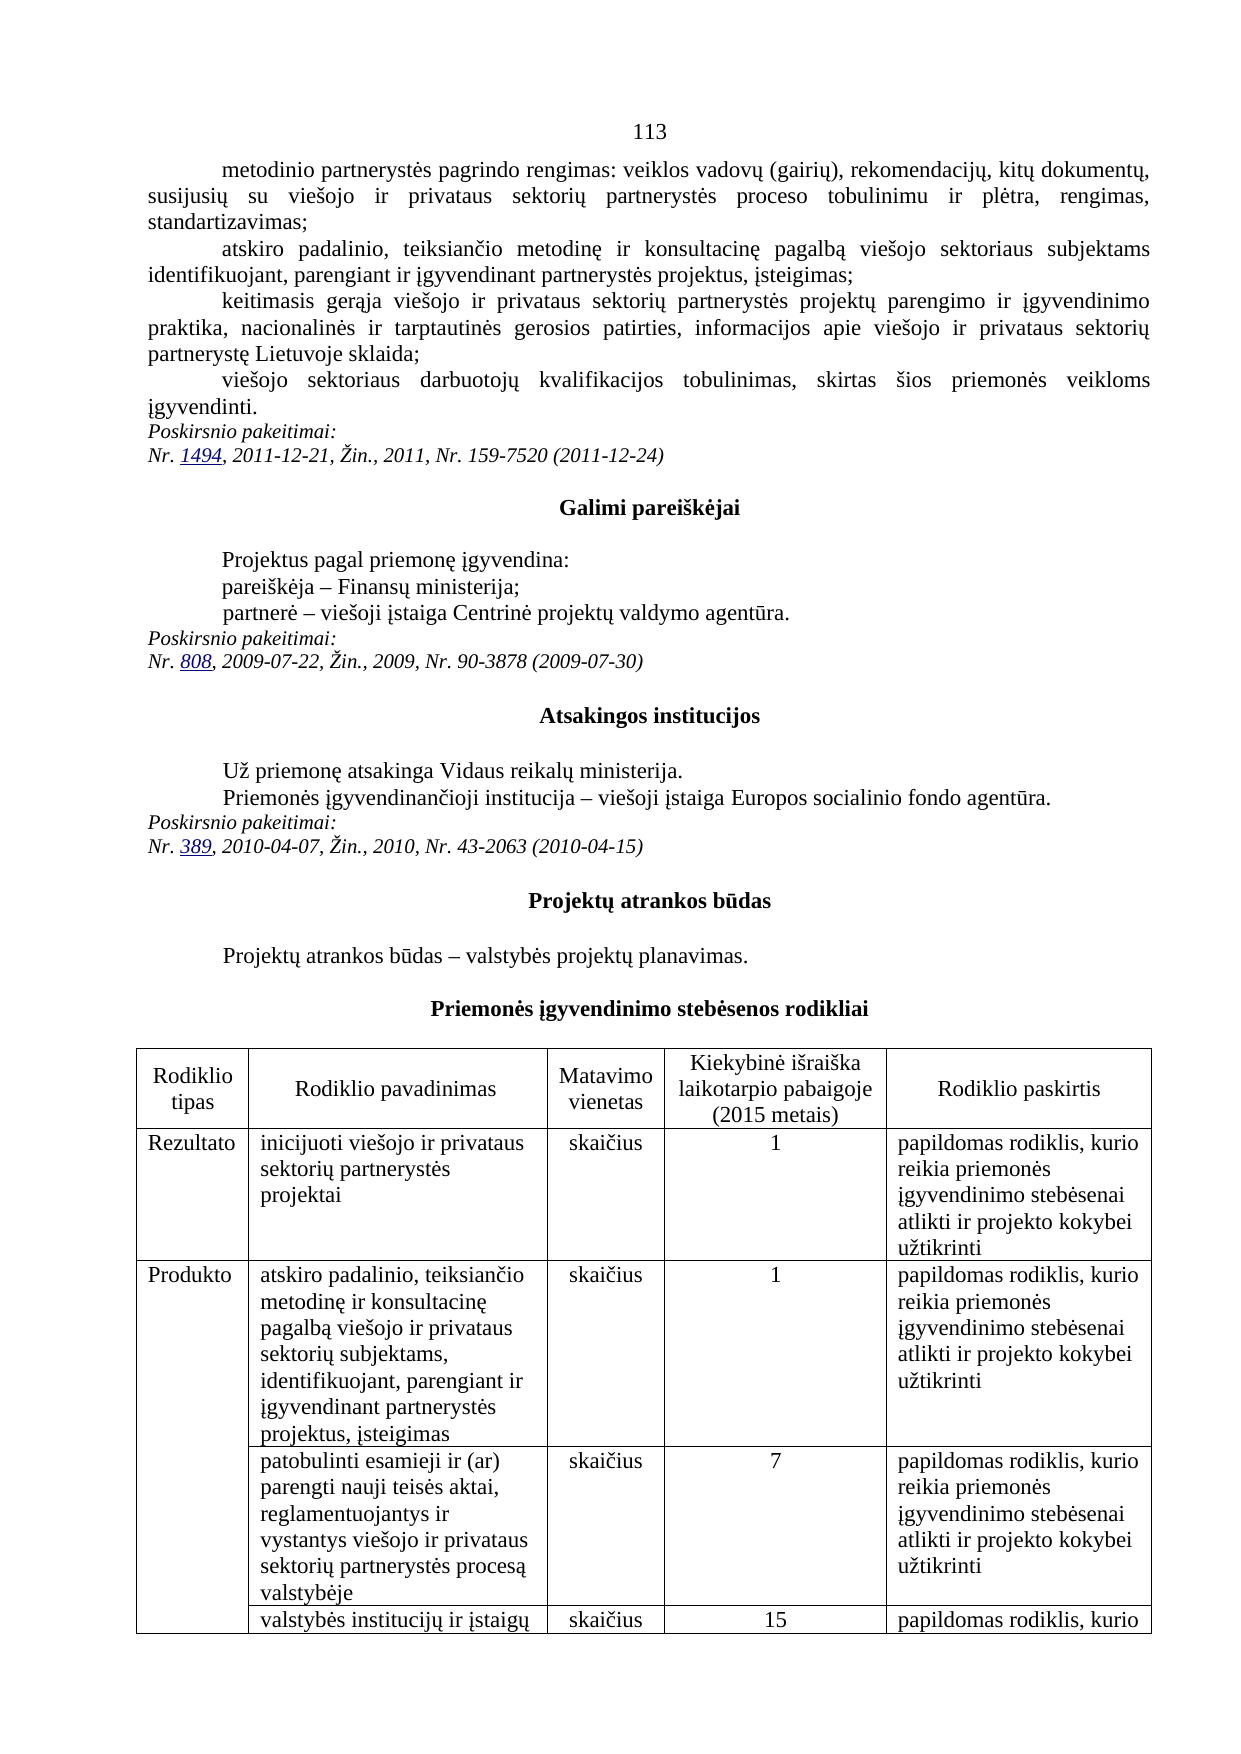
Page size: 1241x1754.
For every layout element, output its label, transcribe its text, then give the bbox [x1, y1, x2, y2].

text partnerė – viešoji įstaiga Centrinė projektų valdymo agentūra. [185, 599, 1152, 625]
text Projektų atrankos būdas – valstybės projektų planavimas. [148, 942, 1152, 968]
text viešojo sektoriaus darbuotojų kvalifikacijos tobulinimas, skirtas šios priemonės veikloms įgyvendinti. [148, 366, 1152, 419]
table_cell Rezultato [137, 1129, 248, 1260]
table_cell [137, 1605, 248, 1632]
table_cell skaičius [548, 1261, 664, 1446]
text Atsakingos institucijos [148, 702, 1152, 729]
table_cell 15 [665, 1606, 886, 1632]
text Projektų atrankos būdas [148, 887, 1152, 913]
table_cell valstybės institucijų ir įstaigų [249, 1606, 547, 1632]
table_header Rodiklio paskirtis [887, 1049, 1151, 1128]
text Priemonės įgyvendinančioji institucija – viešoji įstaiga Europos socialinio fondo agentūra. [148, 784, 1152, 810]
table_cell atskiro padalinio, teiksiančio metodinę ir konsultacinę pagalbą viešojo ir privataus sektorių subjektams, identifikuojant, parengiant ir įgyvendinant partnerystės projektus, įsteigimas [249, 1261, 547, 1446]
text Nr. 808, 2009-07-22, Žin., 2009, Nr. 90-3878 (2009-07-30) [148, 649, 1152, 673]
table_cell inicijuoti viešojo ir privataus sektorių partnerystės projektai [249, 1129, 547, 1260]
text Projektus pagal priemonę įgyvendina: [148, 546, 1152, 573]
table_header Matavimo vienetas [548, 1049, 664, 1128]
text Poskirsnio pakeitimai: [148, 419, 1152, 443]
text Priemonės įgyvendinimo stebėsenos rodikliai [148, 995, 1152, 1021]
table_cell skaičius [548, 1129, 664, 1260]
table_cell 7 [665, 1447, 886, 1605]
text metodinio partnerystės pagrindo rengimas: veiklos vadovų (gairių), rekomendacijų, kitų dokumentų, susijusių su viešojo ir privataus sektorių partnerystės proceso tobulinimu ir plėtra, rengimas, standartizavimas; [148, 156, 1152, 235]
text Nr. 389, 2010-04-07, Žin., 2010, Nr. 43-2063 (2010-04-15) [148, 834, 1152, 858]
text Poskirsnio pakeitimai: [148, 625, 1152, 649]
text Galimi pareiškėjai [148, 494, 1152, 520]
table_header Kiekybinė išraiška laikotarpio pabaigoje (2015 metais) [665, 1049, 886, 1128]
table_cell patobulinti esamieji ir (ar) parengti nauji teisės aktai, reglamentuojantys ir vystantys viešojo ir privataus sektorių partnerystės procesą valstybėje [249, 1447, 547, 1605]
text keitimasis gerąja viešojo ir privataus sektorių partnerystės projektų parengimo ir įgyvendinimo praktika, nacionalinės ir tarptautinės gerosios patirties, informacijos apie viešojo ir privataus sektorių partnerystę Lietuvoje sklaida; [148, 287, 1152, 366]
table_cell skaičius [548, 1447, 664, 1605]
text pareiškėja – Finansų ministerija; [148, 573, 1152, 599]
table_cell 1 [665, 1261, 886, 1446]
text Poskirsnio pakeitimai: [148, 810, 1152, 834]
table_cell Produkto [137, 1261, 248, 1605]
table_cell 1 [665, 1129, 886, 1260]
table_cell papildomas rodiklis, kurio reikia priemonės įgyvendinimo stebėsenai atlikti ir projekto kokybei užtikrinti [887, 1261, 1151, 1446]
text atskiro padalinio, teiksiančio metodinę ir konsultacinę pagalbą viešojo sektoriaus subjektams identifikuojant, parengiant ir įgyvendinant partnerystės projektus, įsteigimas; [148, 235, 1152, 287]
table_cell skaičius [548, 1606, 664, 1632]
table_header Rodiklio tipas [137, 1049, 248, 1128]
table_cell papildomas rodiklis, kurio reikia priemonės įgyvendinimo stebėsenai atlikti ir projekto kokybei užtikrinti [887, 1447, 1151, 1605]
table_cell papildomas rodiklis, kurio reikia priemonės įgyvendinimo stebėsenai atlikti ir projekto kokybei užtikrinti [887, 1129, 1151, 1260]
text Nr. 1494, 2011-12-21, Žin., 2011, Nr. 159-7520 (2011-12-24) [148, 443, 1152, 467]
table_header Rodiklio pavadinimas [249, 1049, 547, 1128]
text Už priemonę atsakinga Vidaus reikalų ministerija. [148, 757, 1152, 784]
table_cell papildomas rodiklis, kurio [887, 1606, 1151, 1632]
